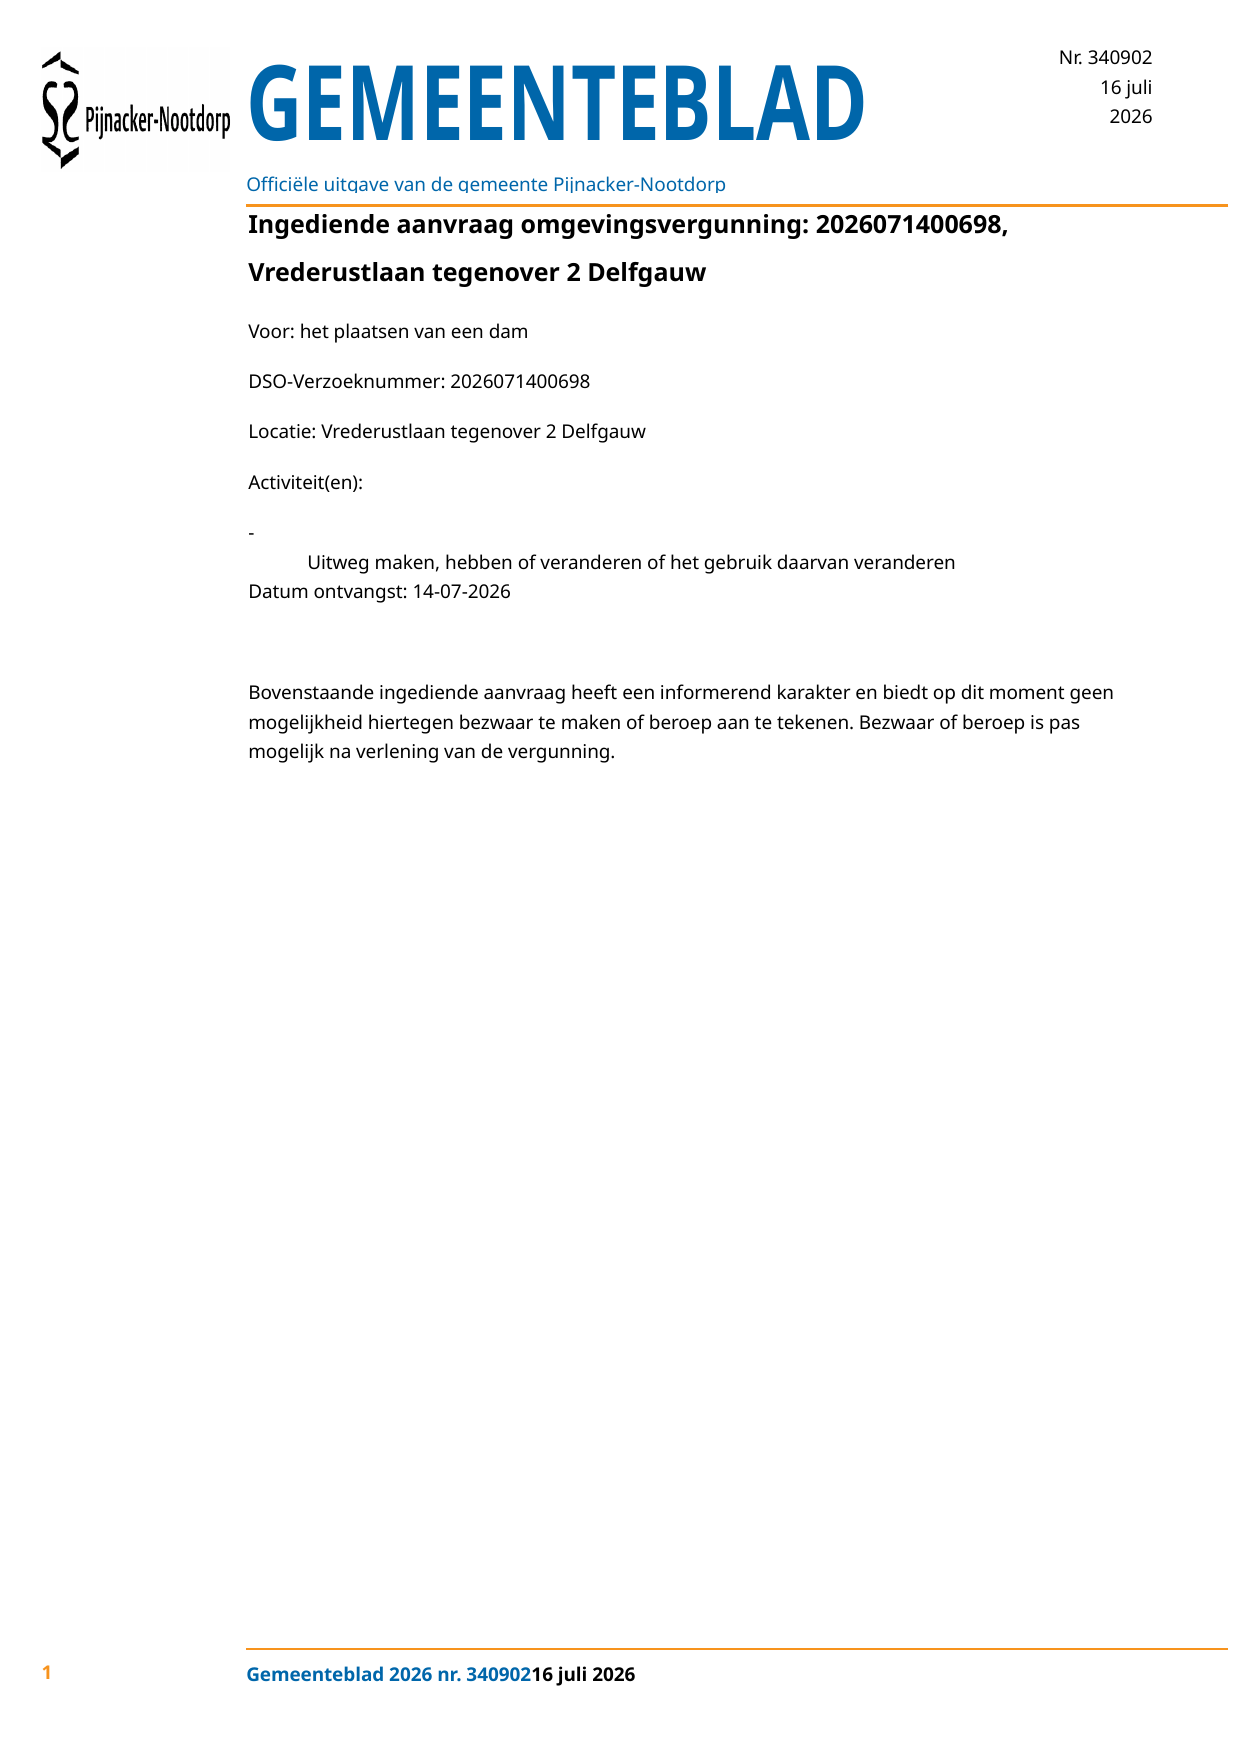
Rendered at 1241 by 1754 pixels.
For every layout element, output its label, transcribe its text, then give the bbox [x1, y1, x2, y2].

text Ingediende aanvraag omgevingsvergunning: 2026071400698, Vrederustlaan tegenover 2 Delfgauw [248, 207, 1152, 288]
list Uitweg maken, hebben of veranderen of het gebruik daarvan veranderen [248, 549, 1152, 575]
text Locatie: Vrederustlaan tegenover 2 Delfgauw [248, 419, 1152, 444]
text Bovenstaande ingediende aanvraag heeft een informerend karakter en biedt op dit moment geen mogelijkheid hiertegen bezwaar te maken of beroep aan te tekenen. Bezwaar of beroep is pas mogelijk na verlening van de vergunning. [248, 679, 1152, 764]
text Activiteit(en): [248, 469, 1152, 495]
text DSO-Verzoeknummer: 2026071400698 [248, 368, 1152, 394]
text Voor: het plaatsen van een dam [248, 318, 1152, 344]
text Datum ontvangst: 14-07-2026 [248, 579, 1152, 604]
picture [41, 47, 231, 172]
